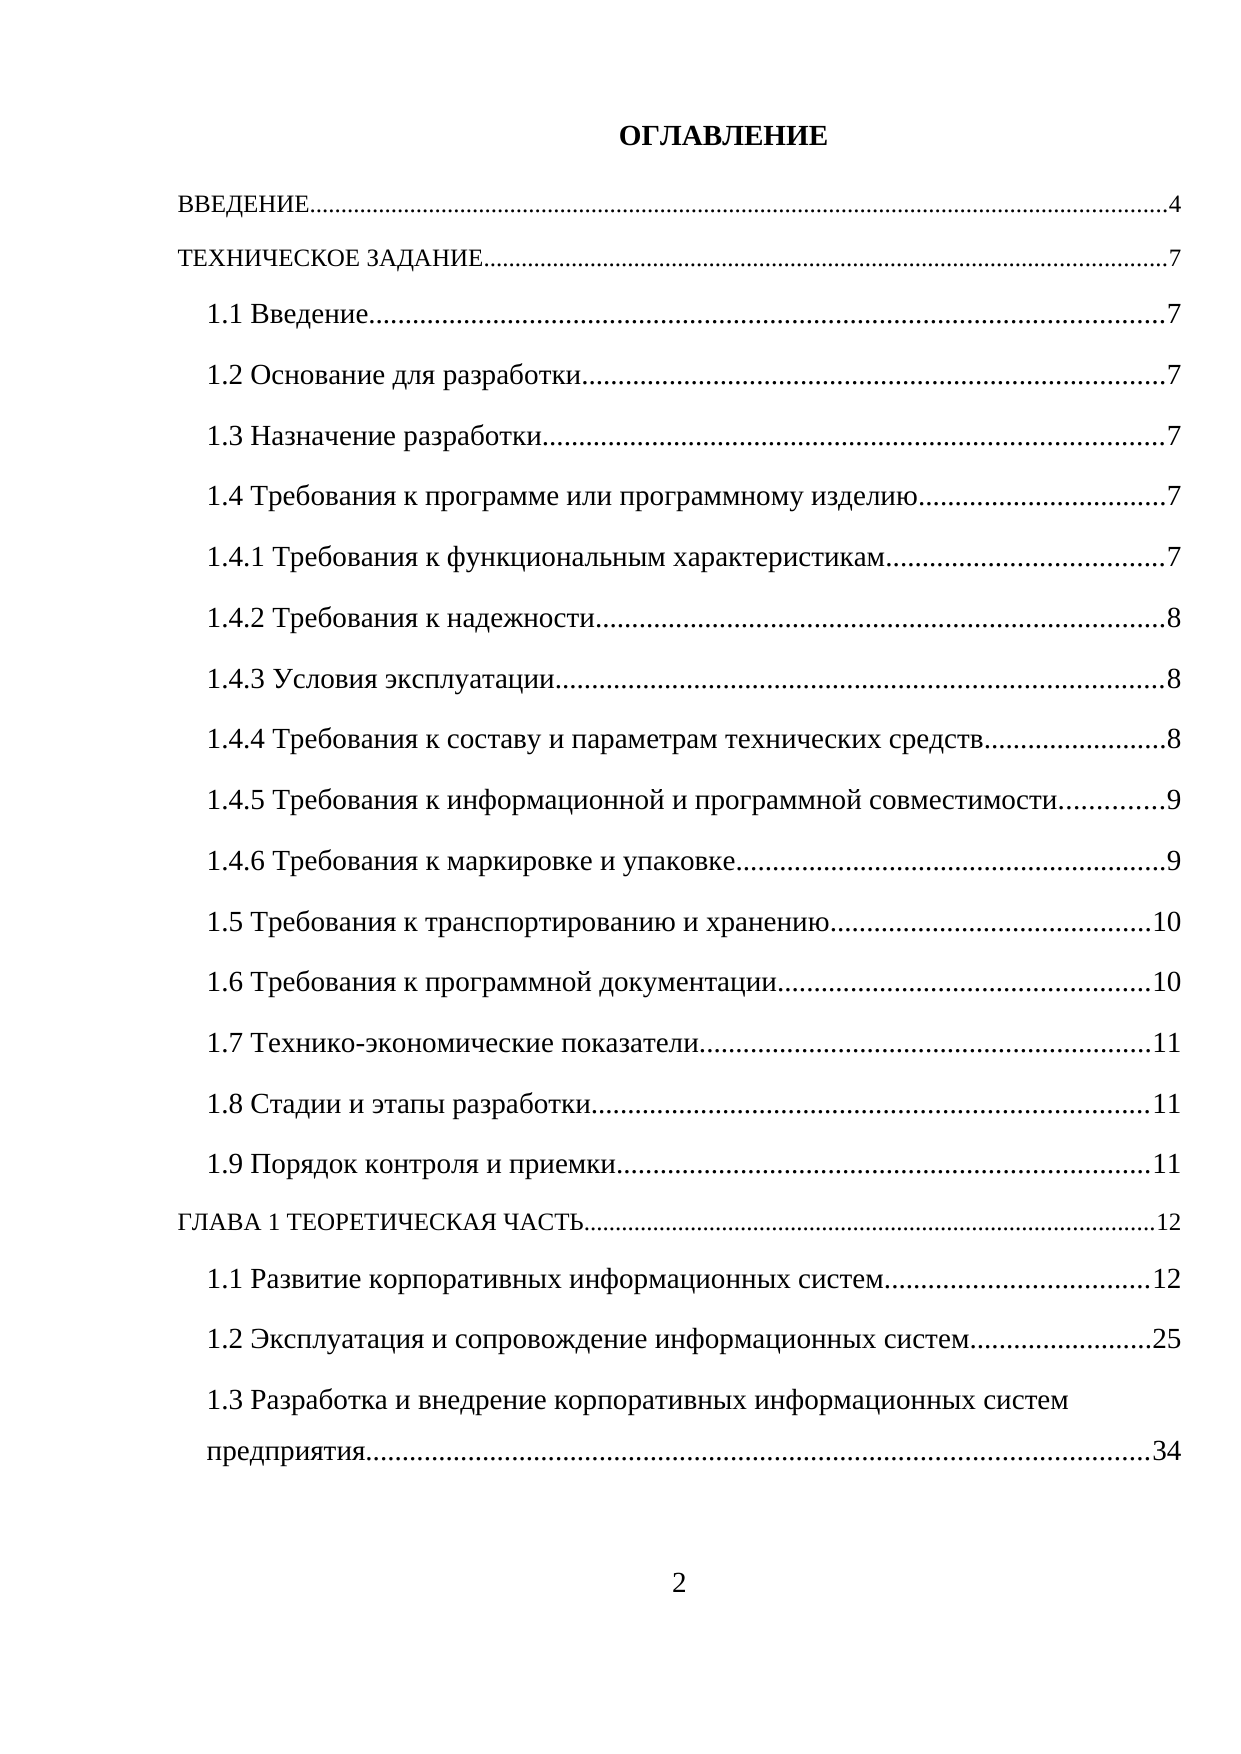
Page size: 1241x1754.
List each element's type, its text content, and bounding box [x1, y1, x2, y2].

text 1.4 Требования к программе или программному изделию 7 [206, 478, 1181, 512]
text 1.4.2 Требования к надежности 8 [206, 600, 1181, 633]
text ВВЕДЕНИЕ 4 [177, 189, 1181, 218]
text 1.8 Стадии и этапы разработки 11 [206, 1086, 1181, 1119]
text 1.4.4 Требования к составу и параметрам технических средств 8 [206, 721, 1181, 755]
text 1.1 Развитие корпоративных информационных систем 12 [206, 1261, 1181, 1294]
text 1.6 Требования к программной документации 10 [206, 964, 1181, 998]
text ОГЛАВЛЕНИЕ [177, 118, 1181, 152]
text ГЛАВА 1 ТЕОРЕТИЧЕСКАЯ ЧАСТЬ 12 [177, 1207, 1181, 1236]
text 1.1 Введение 7 [206, 296, 1181, 330]
text 1.9 Порядок контроля и приемки 11 [206, 1147, 1181, 1180]
text 1.4.5 Требования к информационной и программной совместимости 9 [206, 782, 1181, 816]
text 1.3 Назначение разработки 7 [206, 418, 1181, 451]
text 1.4.6 Требования к маркировке и упаковке 9 [206, 843, 1181, 876]
text 1.5 Требования к транспортированию и хранению 10 [206, 904, 1181, 937]
text 1.2 Эксплуатация и сопровождение информационных систем 25 [206, 1322, 1181, 1355]
text 1.3 Разработка и внедрение корпоративных информационных систем предприятия 34 [206, 1382, 1181, 1466]
text 1.4.1 Требования к функциональным характеристикам 7 [206, 539, 1181, 573]
text 1.2 Основание для разработки 7 [206, 357, 1181, 391]
text 1.7 Технико-экономические показатели 11 [206, 1025, 1181, 1059]
text ТЕХНИЧЕСКОЕ ЗАДАНИЕ 7 [177, 243, 1181, 272]
text 1.4.3 Условия эксплуатации 8 [206, 661, 1181, 694]
